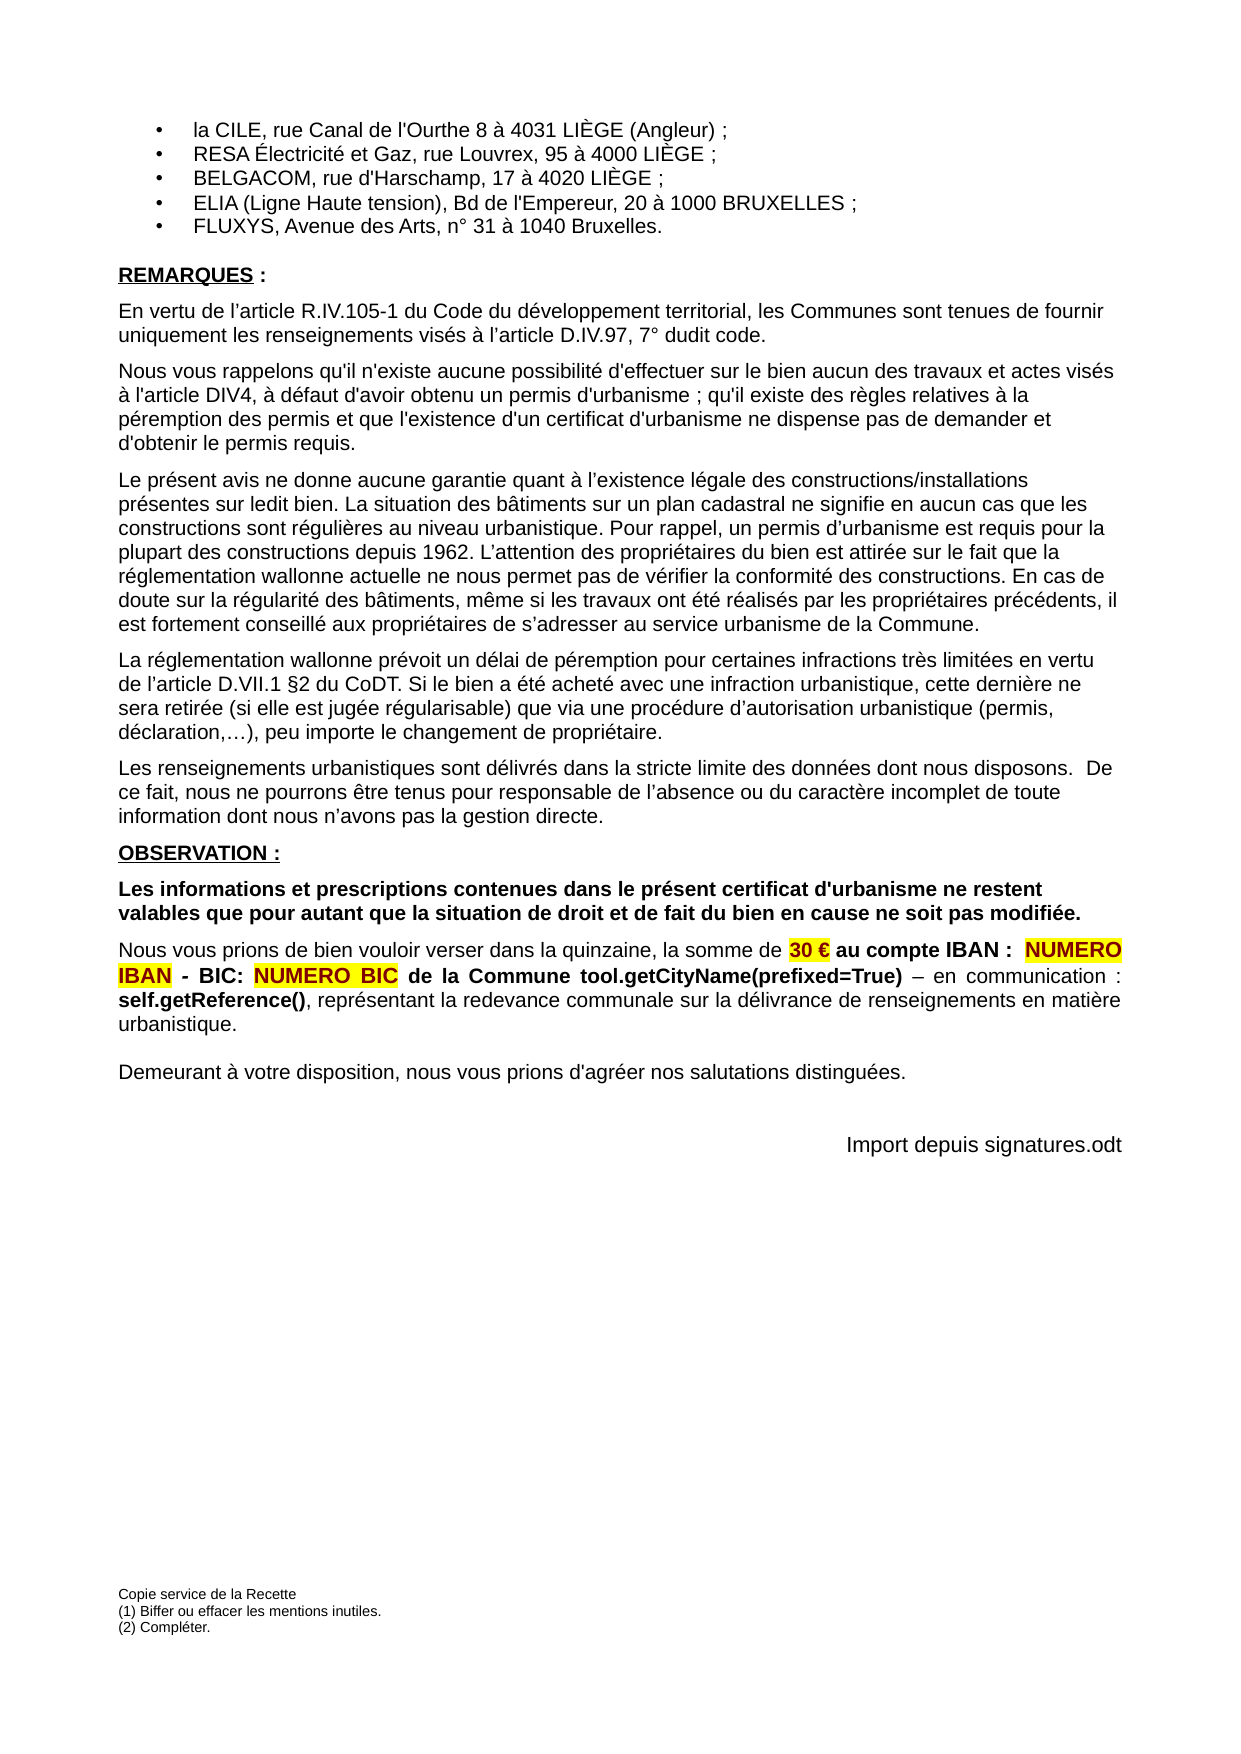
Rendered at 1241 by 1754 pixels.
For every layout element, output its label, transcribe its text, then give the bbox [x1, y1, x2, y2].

text Demeurant à votre disposition, nous vous prions d'agréer nos salutations distinguées. [118, 1060, 1122, 1084]
list BELGACOM, rue d'Harschamp, 17 à 4020 LIÈGE ; [156, 166, 1122, 190]
text Les renseignements urbanistiques sont délivrés dans la stricte limite des données dont nous disposons. De ce fait, nous ne pourrons être tenus pour responsable de l’absence ou du caractère incomplet de toute information dont nous n’avons pas la gestion directe. [118, 756, 1122, 828]
text Nous vous prions de bien vouloir verser dans la quinzaine, la somme de 30 € au compte IBAN : NUMERO IBAN - BIC: NUMERO BIC de la Commune tool.getCityName(prefixed=True) – en communication : self.getReference(), représentant la redevance communale sur la délivrance de renseignements en matière urbanistique. [118, 937, 1122, 1036]
text En vertu de l’article R.IV.105-1 du Code du développement territorial, les Communes sont tenues de fournir uniquement les renseignements visés à l’article D.IV.97, 7° dudit code. [118, 299, 1122, 347]
text Nous vous rappelons qu'il n'existe aucune possibilité d'effectuer sur le bien aucun des travaux et actes visés à l'article DIV4, à défaut d'avoir obtenu un permis d'urbanisme ; qu'il existe des règles relatives à la péremption des permis et que l'existence d'un certificat d'urbanisme ne dispense pas de demander et d'obtenir le permis requis. [118, 359, 1122, 455]
list FLUXYS, Avenue des Arts, n° 31 à 1040 Bruxelles. [156, 214, 1122, 238]
text Les informations et prescriptions contenues dans le présent certificat d'urbanisme ne restent valables que pour autant que la situation de droit et de fait du bien en cause ne soit pas modifiée. [118, 877, 1122, 925]
text La réglementation wallonne prévoit un délai de péremption pour certaines infractions très limitées en vertu de l’article D.VII.1 §2 du CoDT. Si le bien a été acheté avec une infraction urbanistique, cette dernière ne sera retirée (si elle est jugée régularisable) que via une procédure d’autorisation urbanistique (permis, déclaration,…), peu importe le changement de propriétaire. [118, 648, 1122, 744]
list la CILE, rue Canal de l'Ourthe 8 à 4031 LIÈGE (Angleur) ; [156, 118, 1122, 142]
text Le présent avis ne donne aucune garantie quant à l’existence légale des constructions/installations présentes sur ledit bien. La situation des bâtiments sur un plan cadastral ne signifie en aucun cas que les constructions sont régulières au niveau urbanistique. Pour rappel, un permis d’urbanisme est requis pour la plupart des constructions depuis 1962. L’attention des propriétaires du bien est attirée sur le fait que la réglementation wallonne actuelle ne nous permet pas de vérifier la conformité des constructions. En cas de doute sur la régularité des bâtiments, même si les travaux ont été réalisés par les propriétaires précédents, il est fortement conseillé aux propriétaires de s’adresser au service urbanisme de la Commune. [118, 468, 1122, 635]
list ELIA (Ligne Haute tension), Bd de l'Empereur, 20 à 1000 BRUXELLES ; [156, 190, 1122, 214]
list RESA Électricité et Gaz, rue Louvrex, 95 à 4000 LIÈGE ; [156, 142, 1122, 166]
text Import depuis signatures.odt [118, 1132, 1122, 1157]
text OBSERVATION : [118, 841, 1122, 864]
text REMARQUES : [118, 262, 1122, 286]
